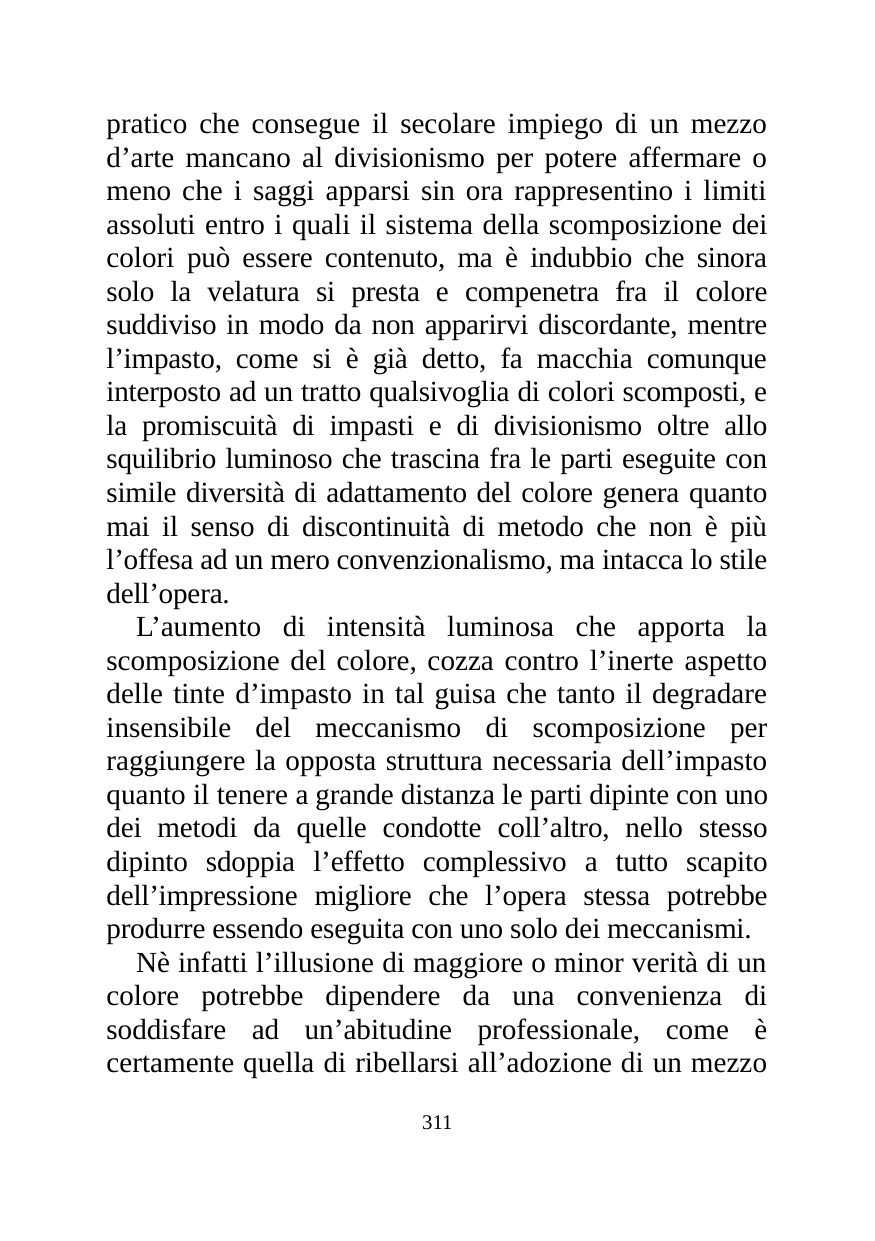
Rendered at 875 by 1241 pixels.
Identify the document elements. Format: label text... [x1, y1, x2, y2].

text L’aumento di intensità luminosa che apporta la scomposizione del colore, cozza contro l’inerte aspetto delle tinte d’impasto in tal guisa che tanto il degradare insensibile del meccanismo di scomposizione per raggiungere la opposta struttura necessaria dell’impasto quanto il tenere a grande distanza le parti dipinte con uno dei metodi da quelle condotte coll’altro, nello stesso dipinto sdoppia l’effetto complessivo a tutto scapito dell’impressione migliore che l’opera stessa potrebbe produrre essendo eseguita con uno solo dei meccanismi. [106, 609, 768, 945]
text pratico che consegue il secolare impiego di un mezzo d’arte mancano al divisionismo per potere affermare o meno che i saggi apparsi sin ora rappresentino i limiti assoluti entro i quali il sistema della scomposizione dei colori può essere contenuto, ma è indubbio che sinora solo la velatura si presta e compenetra fra il colore suddiviso in modo da non apparirvi discordante, mentre l’impasto, come si è già detto, fa macchia comunque interposto ad un tratto qualsivoglia di colori scomposti, e la promiscuità di impasti e di divisionismo oltre allo squilibrio luminoso che trascina fra le parti eseguite con simile diversità di adattamento del colore genera quanto mai il senso di discontinuità di metodo che non è più l’offesa ad un mero convenzionalismo, ma intacca lo stile dell’opera. [106, 106, 768, 609]
text Nè infatti l’illusione di maggiore o minor verità di un colore potrebbe dipendere da una convenienza di soddisfare ad un’abitudine professionale, come è certamente quella di ribellarsi all’adozione di un mezzo [106, 945, 768, 1079]
